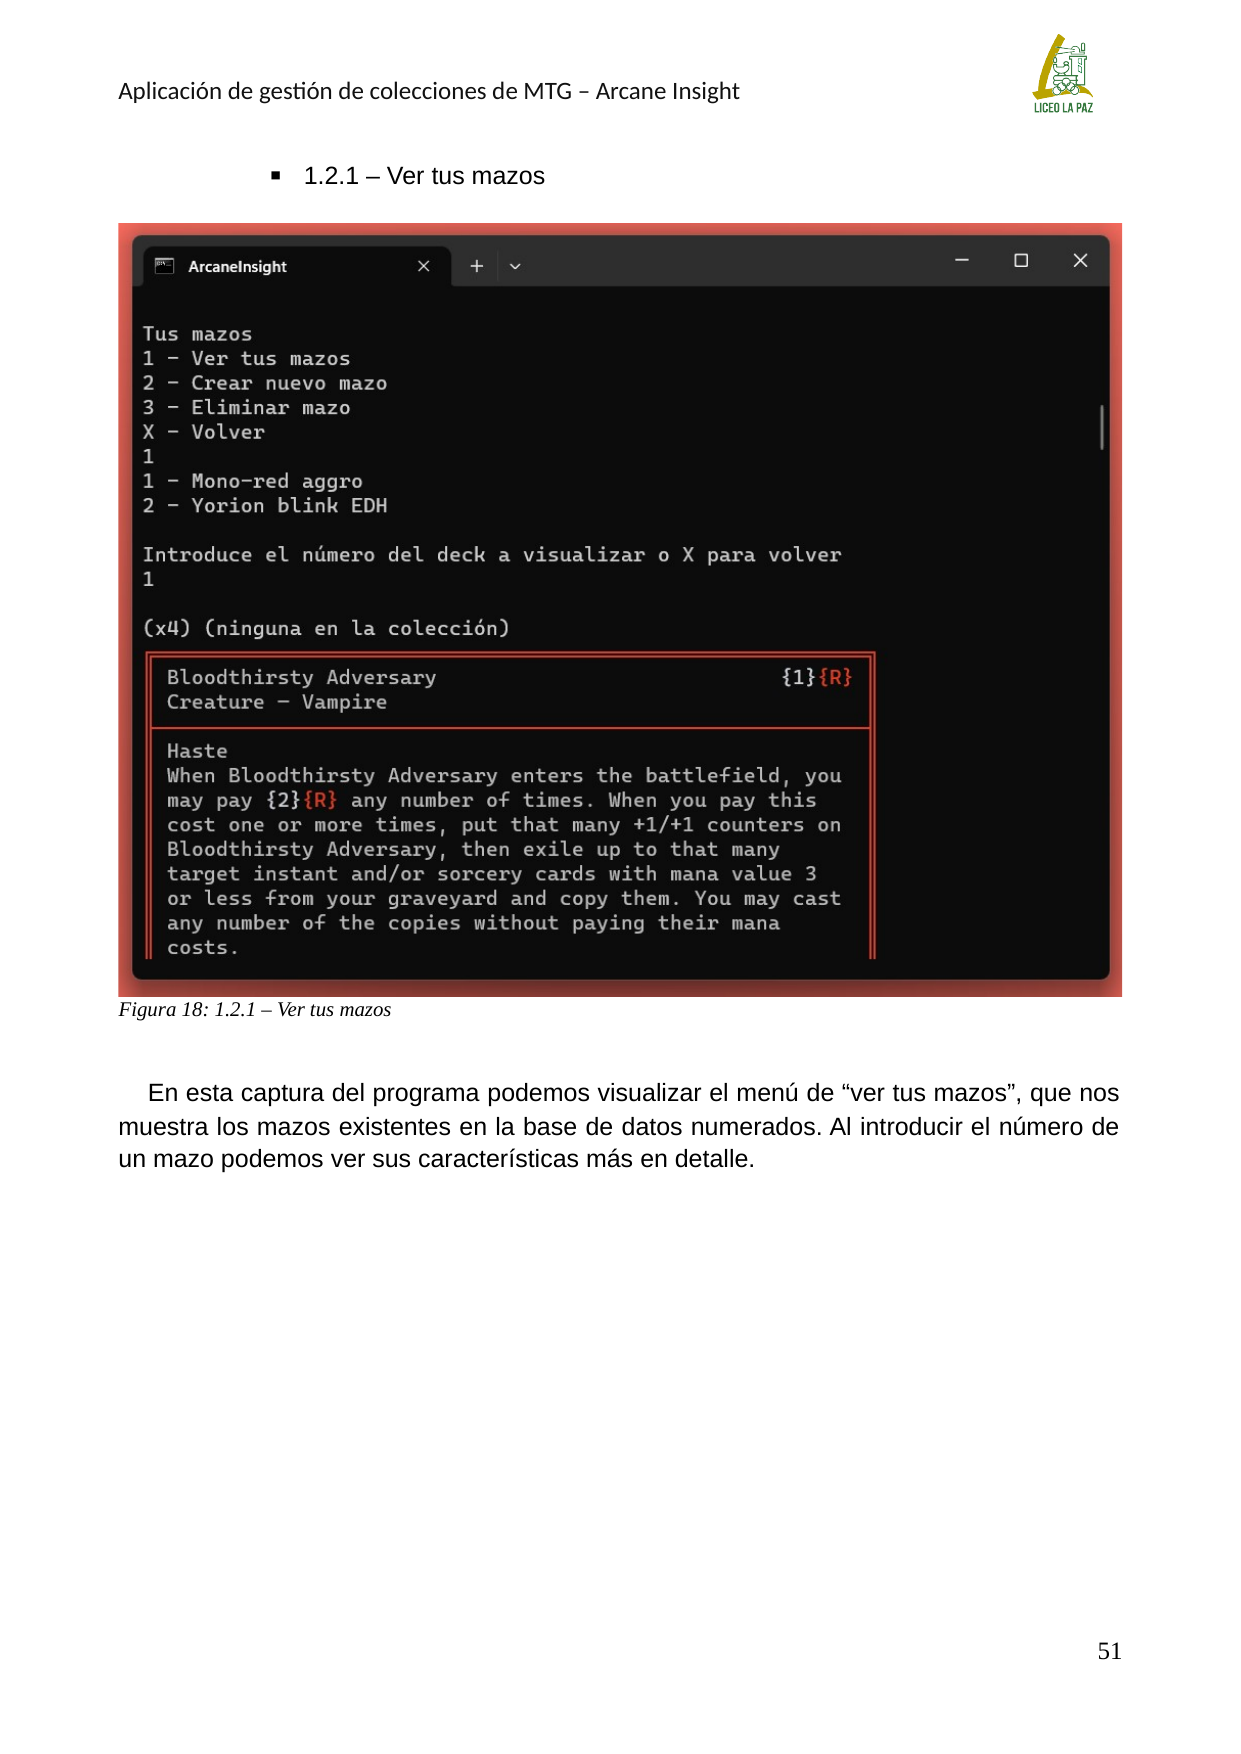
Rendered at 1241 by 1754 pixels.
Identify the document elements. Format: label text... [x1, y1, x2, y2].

text En esta captura del programa podemos visualizar el menú de “ver tus mazos”, que nos muestra los mazos existentes en la base de datos numerados. Al introducir el número de un mazo podemos ver sus características más en detalle. [118, 1078, 1122, 1173]
picture [1025, 26, 1100, 121]
list 1.2.1 – Ver tus mazos [266, 161, 1122, 190]
text Figura 18: 1.2.1 – Ver tus mazos [118, 997, 1122, 1021]
picture [118, 223, 1123, 997]
